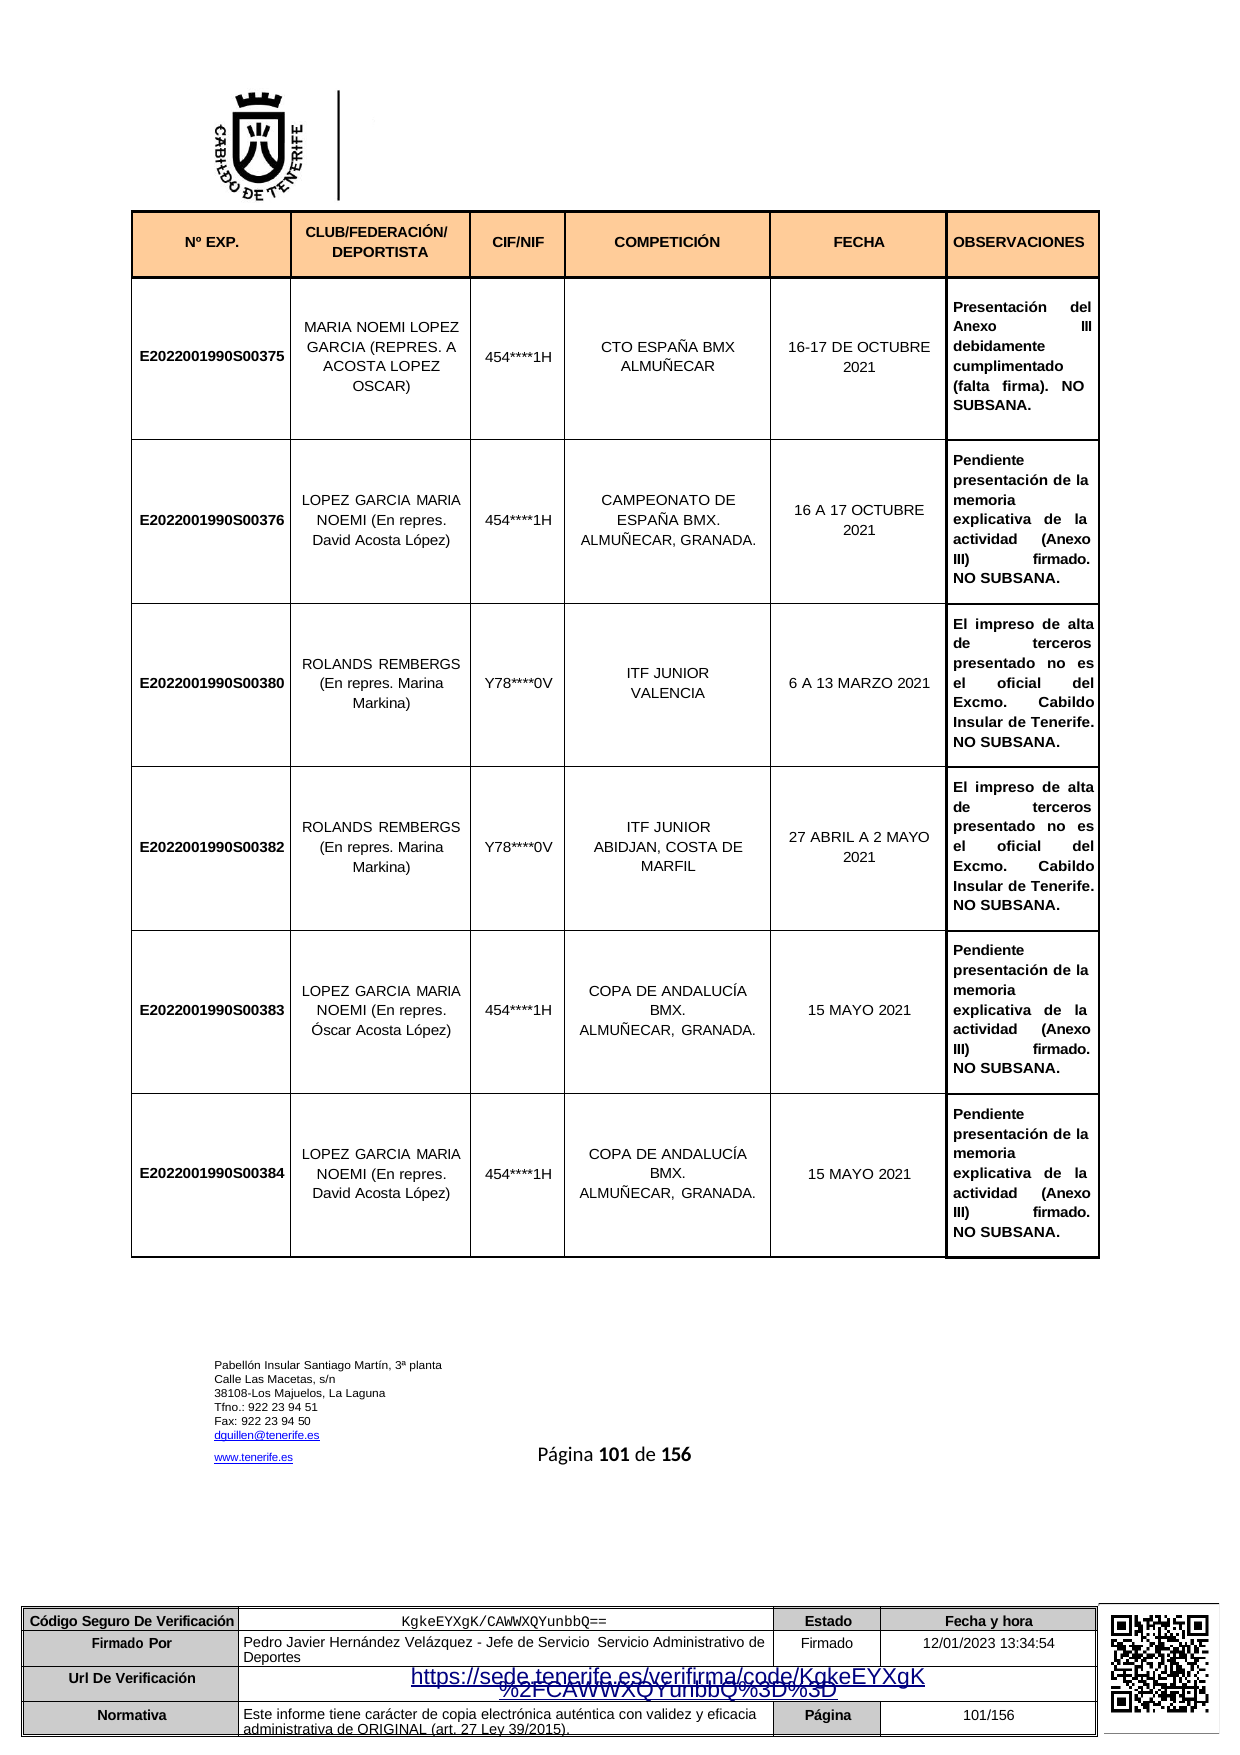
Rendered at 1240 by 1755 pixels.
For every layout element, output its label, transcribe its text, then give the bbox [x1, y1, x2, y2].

table_cell LOPEZ GARCIA MARIA NOEMI (En repres. David Acosta López) [291, 1094, 470, 1256]
table_header OBSERVACIONES [948, 213, 1098, 276]
table_cell 16 A 17 OCTUBRE 2021 [771, 440, 945, 603]
table_cell Pendiente presentación de la memoria explicativa de la actividad (Anexo III) firmado. NO SUBSANA. [948, 441, 1098, 603]
table_cell LOPEZ GARCIA MARIA NOEMI (En repres. Óscar Acosta López) [291, 931, 470, 1093]
table_header CLUB/FEDERACIÓN/ DEPORTISTA [292, 213, 469, 276]
text dguillen@tenerife.es [214, 1428, 1110, 1442]
table_cell 454****1H [471, 440, 564, 603]
table_cell Y78****0V [471, 604, 564, 766]
table_cell El impreso de alta de terceros presentado no es el oficial del Excmo. Cabildo Insular de Tenerife. NO SUBSANA. [948, 768, 1098, 929]
table_cell 16-17 DE OCTUBRE 2021 [771, 279, 945, 439]
table_cell LOPEZ GARCIA MARIA NOEMI (En repres. David Acosta López) [291, 440, 470, 603]
table_cell ITF JUNIOR ABIDJAN, COSTA DE MARFIL [565, 767, 770, 929]
table_cell ROLANDS REMBERGS (En repres. Marina Markina) [291, 604, 470, 766]
table_cell CTO ESPAÑA BMX ALMUÑECAR [565, 279, 770, 439]
table_cell 454****1H [471, 931, 564, 1093]
table_cell CAMPEONATO DE ESPAÑA BMX. ALMUÑECAR, GRANADA. [565, 440, 770, 603]
table_cell E2022001990S00384 [132, 1094, 290, 1256]
table_cell MARIA NOEMI LOPEZ GARCIA (REPRES. A ACOSTA LOPEZ OSCAR) [291, 279, 470, 439]
table_cell Presentación del Anexo III debidamente cumplimentado (falta firma). NO SUBSANA. [948, 279, 1098, 439]
table_cell E2022001990S00380 [132, 604, 290, 766]
table_header COMPETICIÓN [566, 213, 769, 276]
table_cell Pendiente presentación de la memoria explicativa de la actividad (Anexo III) firmado. NO SUBSANA. [948, 1095, 1098, 1256]
text Pabellón Insular Santiago Martín, 3ª planta Calle Las Macetas, s/n [214, 1358, 467, 1386]
text 38108-Los Majuelos, La Laguna Tfno.: 922 23 94 51 [214, 1387, 413, 1414]
table_cell COPA DE ANDALUCÍA BMX. ALMUÑECAR, GRANADA. [565, 1094, 770, 1256]
table_cell 27 ABRIL A 2 MAYO 2021 [771, 767, 945, 929]
table_cell Y78****0V [471, 767, 564, 929]
table_header FECHA [771, 213, 945, 276]
table_header Nº EXP. [133, 213, 290, 276]
table_cell 6 A 13 MARZO 2021 [771, 604, 945, 766]
table_cell 15 MAYO 2021 [771, 931, 945, 1093]
table_cell E2022001990S00383 [132, 931, 290, 1093]
text Fax: 922 23 94 50 [214, 1414, 1110, 1428]
table_cell E2022001990S00376 [132, 440, 290, 603]
table_cell ROLANDS REMBERGS (En repres. Marina Markina) [291, 767, 470, 929]
table_cell 454****1H [471, 1094, 564, 1256]
table_cell E2022001990S00375 [132, 279, 290, 439]
table_cell 454****1H [471, 279, 564, 439]
table_cell El impreso de alta de terceros presentado no es el oficial del Excmo. Cabildo Insular de Tenerife. NO SUBSANA. [948, 605, 1098, 766]
table_cell ITF JUNIOR VALENCIA [565, 604, 770, 766]
table_cell COPA DE ANDALUCÍA BMX. ALMUÑECAR, GRANADA. [565, 931, 770, 1093]
table_cell Pendiente presentación de la memoria explicativa de la actividad (Anexo III) firmado. NO SUBSANA. [948, 932, 1098, 1093]
table_header CIF/NIF [471, 213, 564, 276]
text www.tenerife.es Página 101 de 156 [214, 1442, 1110, 1467]
table_cell 15 MAYO 2021 [771, 1094, 945, 1256]
table_cell E2022001990S00382 [132, 767, 290, 929]
